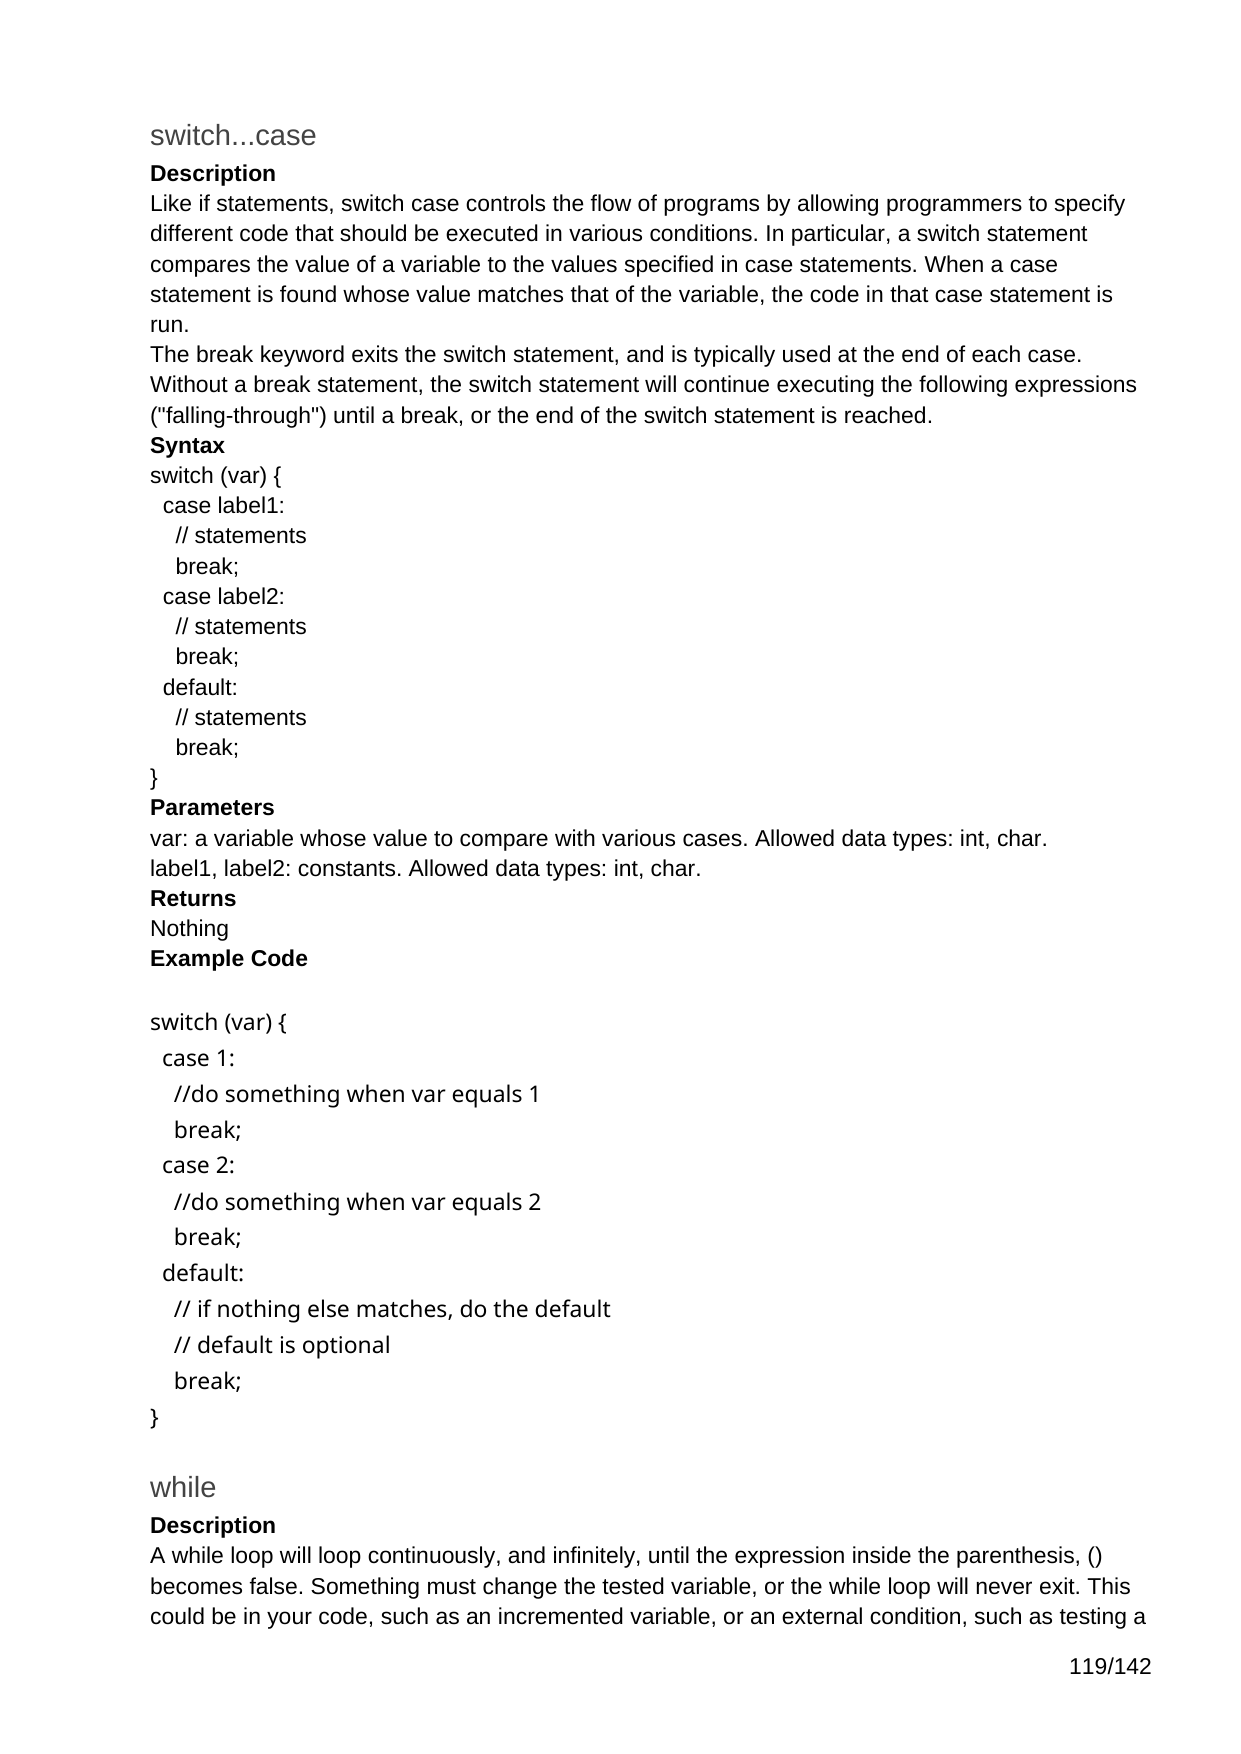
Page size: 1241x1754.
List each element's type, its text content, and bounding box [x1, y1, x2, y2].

text //do something when var equals 2 [150, 1185, 1152, 1217]
text case 2: [150, 1149, 1152, 1181]
text case label2: [150, 583, 1152, 609]
text switch (var) { [150, 462, 1152, 488]
text break; [150, 734, 1152, 760]
text Description [150, 160, 1152, 186]
text label1, label2: constants. Allowed data types: int, char. [150, 855, 1152, 881]
text Description [150, 1512, 1152, 1538]
text break; [150, 553, 1152, 579]
text // default is optional [150, 1329, 1152, 1360]
text Returns [150, 885, 1152, 911]
text var: a variable whose value to compare with various cases. Allowed data types: int, char. [150, 824, 1152, 851]
text } [150, 764, 1152, 790]
text Example Code [150, 945, 1152, 972]
text } [150, 1401, 1152, 1432]
text default: [150, 673, 1152, 700]
text // statements [150, 704, 1152, 730]
text // statements [150, 522, 1152, 549]
text break; [150, 1365, 1152, 1396]
text switch (var) { [150, 1006, 1152, 1037]
text break; [150, 1221, 1152, 1253]
text // statements [150, 613, 1152, 639]
text Parameters [150, 794, 1152, 821]
text case 1: [150, 1042, 1152, 1073]
text The break keyword exits the switch statement, and is typically used at the end of each case. Without a break statement, the switch statement will continue executing the following expressions ("falling-through") until a break, or the end of the switch statement is reached. [150, 341, 1152, 428]
subtitle while [150, 1470, 1152, 1504]
text break; [150, 643, 1152, 669]
text //do something when var equals 1 [150, 1078, 1152, 1109]
text A while loop will loop continuously, and infinitely, until the expression inside the parenthesis, () becomes false. Something must change the tested variable, or the while loop will never exit. This could be in your code, such as an incremented variable, or an external condition, such as testing a [150, 1542, 1152, 1629]
text Like if statements, switch case controls the flow of programs by allowing programmers to specify different code that should be executed in various conditions. In particular, a switch statement compares the value of a variable to the values specified in case statements. When a case statement is found whose value matches that of the variable, the code in that case statement is run. [150, 190, 1152, 337]
text case label1: [150, 492, 1152, 518]
subtitle switch...case [150, 118, 1152, 152]
text Nothing [150, 915, 1152, 941]
text break; [150, 1113, 1152, 1145]
text // if nothing else matches, do the default [150, 1293, 1152, 1324]
text Syntax [150, 432, 1152, 458]
text default: [150, 1257, 1152, 1288]
